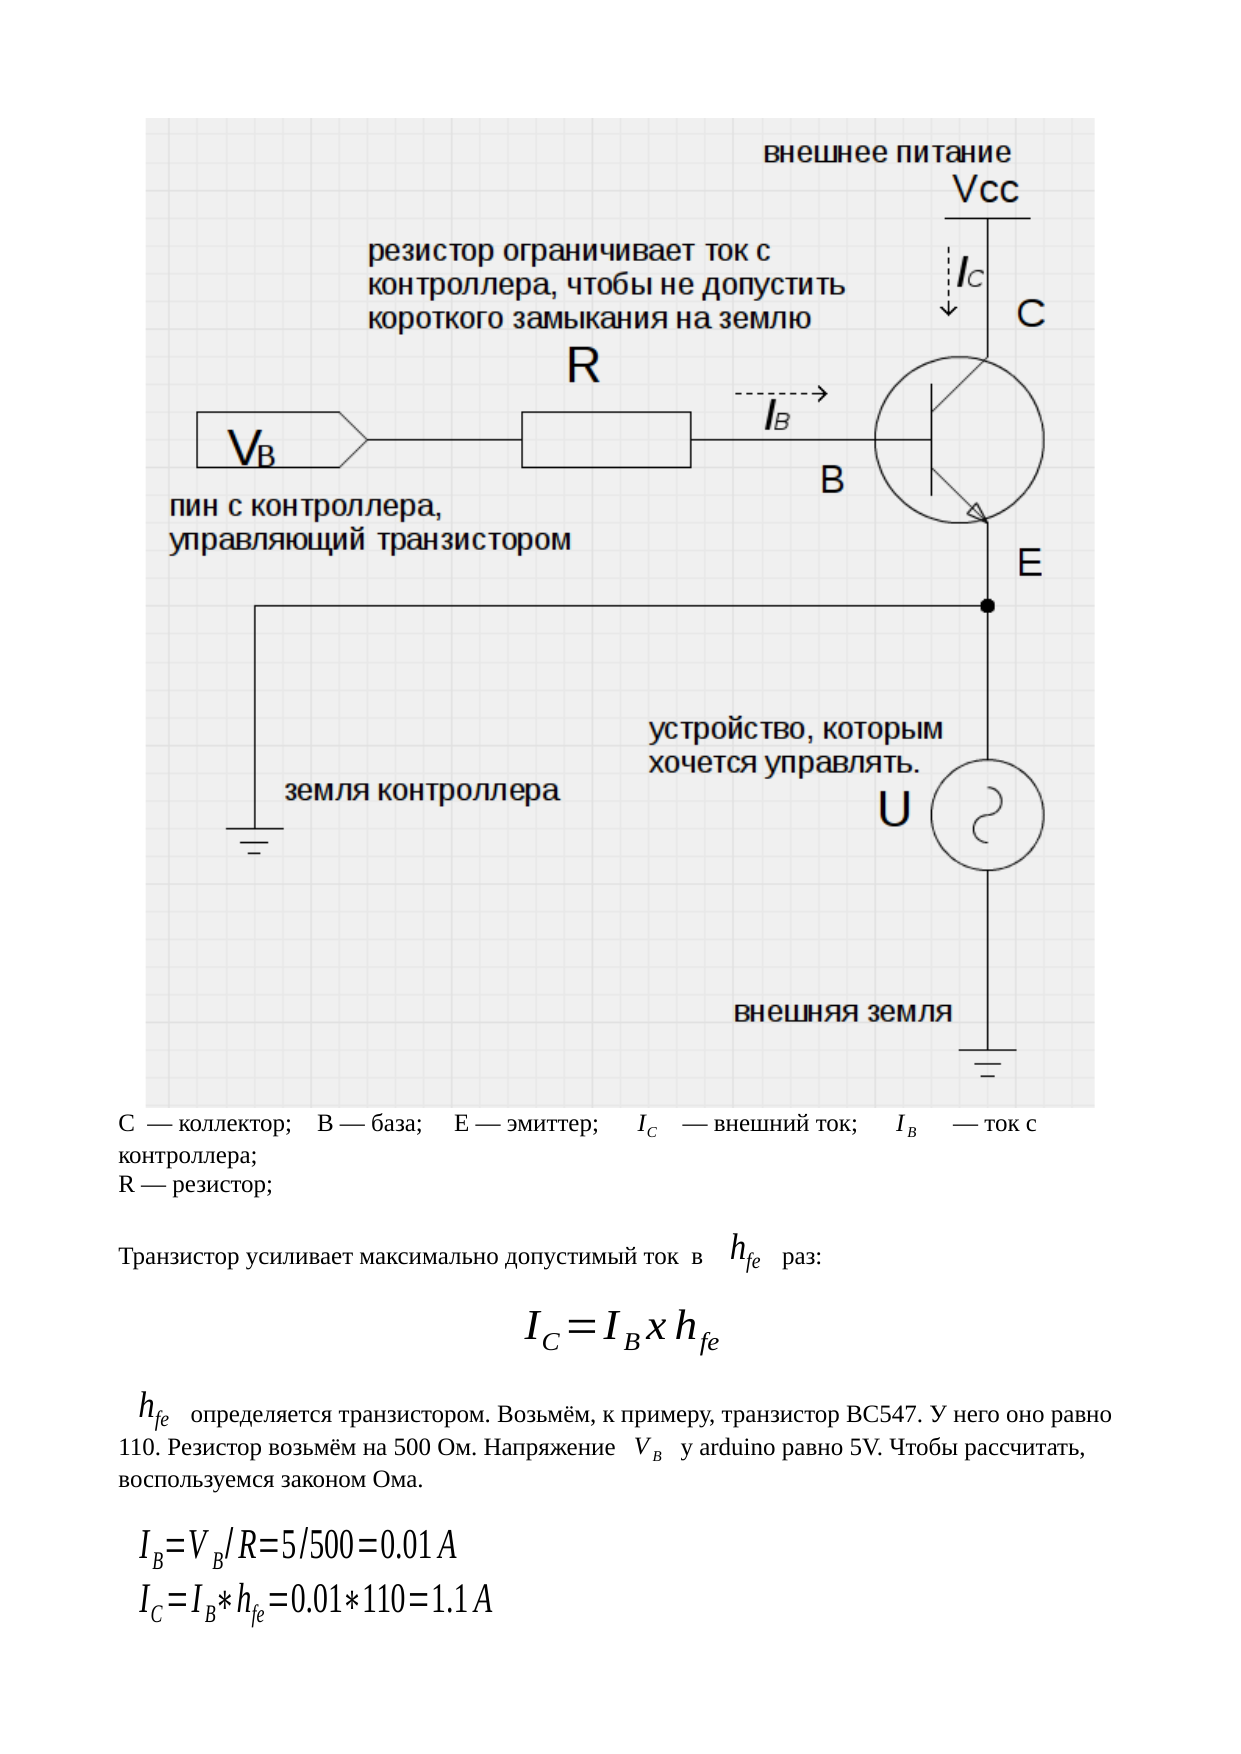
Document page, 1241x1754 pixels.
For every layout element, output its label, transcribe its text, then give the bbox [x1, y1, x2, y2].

text определяется транзистором. Возьмём, к примеру, транзистор BC547. У него оно равно 110. Резистор возьмём на 500 Ом. Напряжениеу arduino равно 5V. Чтобы рассчитать, воспользуемся законом Ома. [118, 1385, 1122, 1493]
text R — резистор; [118, 1169, 1122, 1198]
picture [145, 118, 1095, 1108]
text C — коллектор; B — база; E — эмиттер; — внешний ток; — ток с контроллера; [118, 1108, 1122, 1169]
text Транзистор усиливает максимально допустимый ток в раз: [118, 1227, 1122, 1274]
